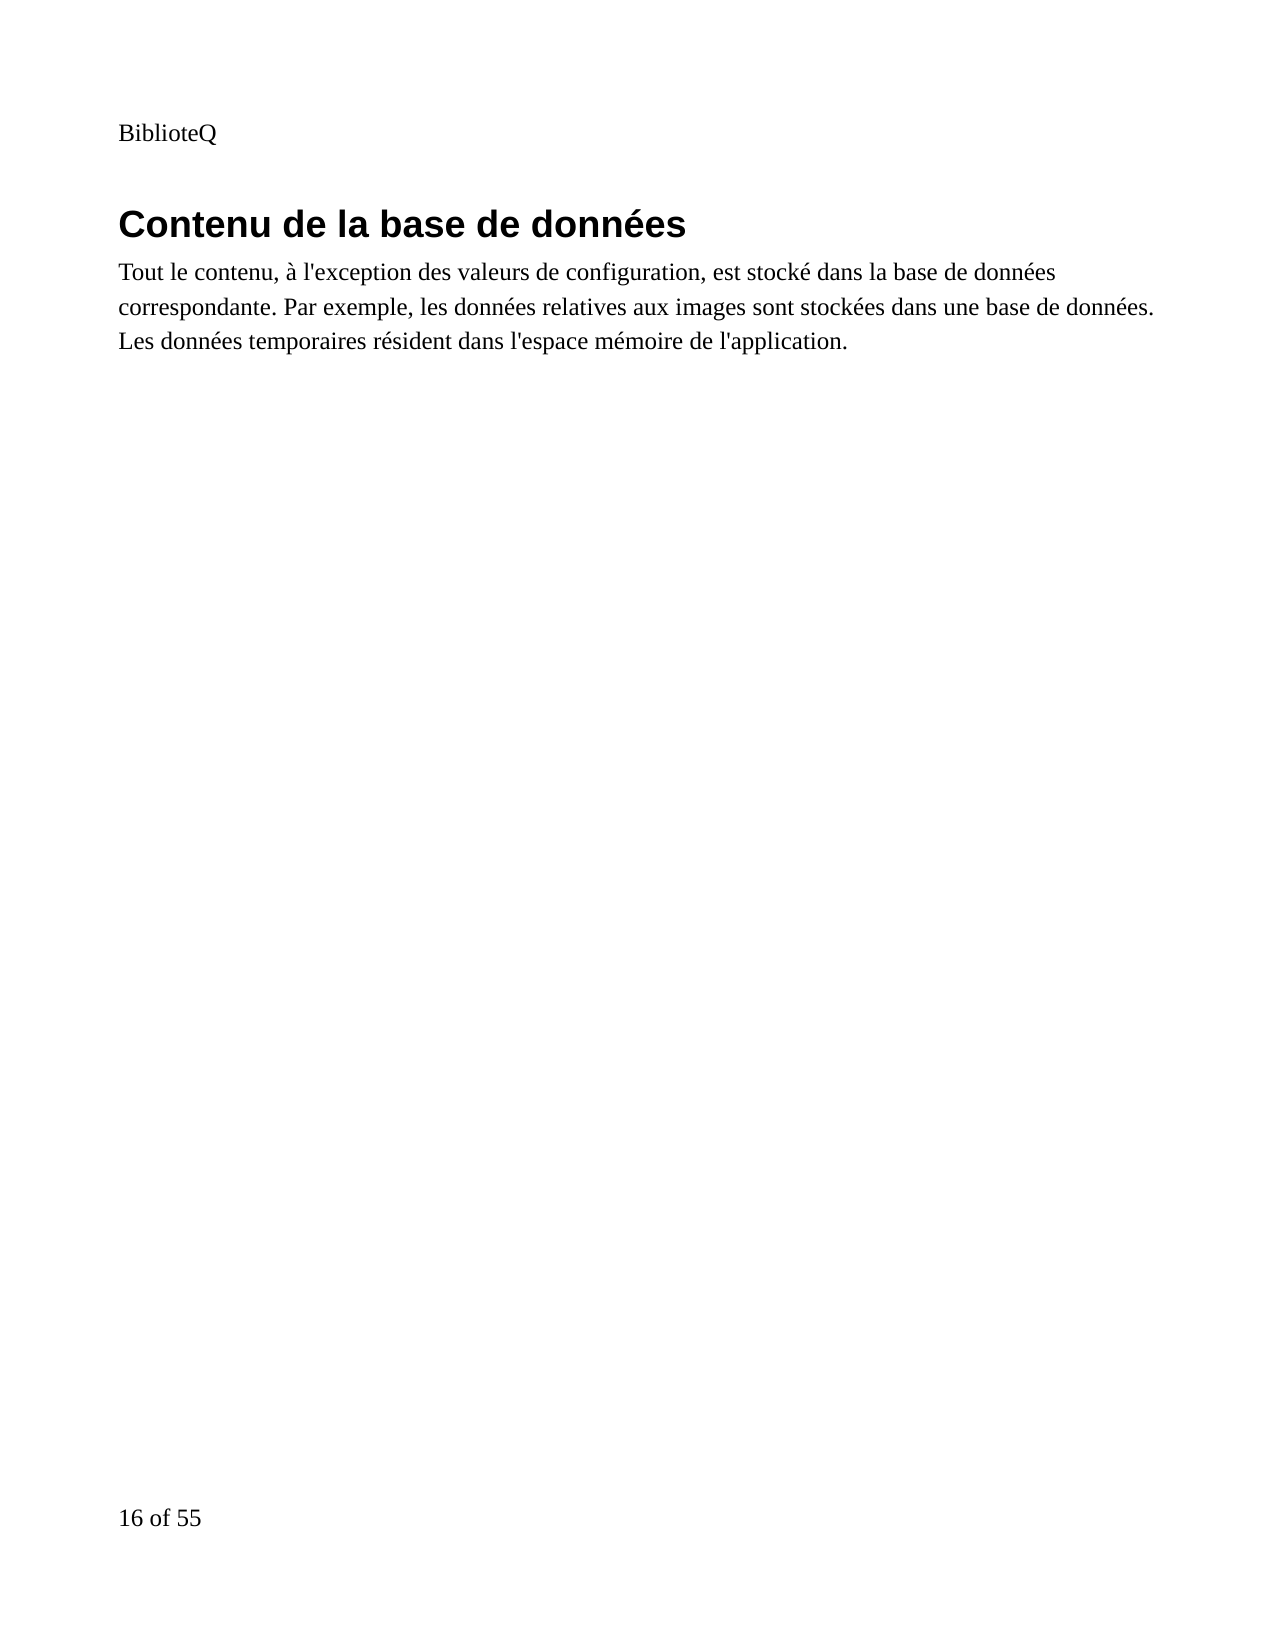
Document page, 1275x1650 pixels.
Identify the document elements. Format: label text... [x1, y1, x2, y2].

subtitle Contenu de la base de données [118, 201, 1157, 245]
text Tout le contenu, à l'exception des valeurs de configuration, est stocké dans la base de données correspondante. Par exemple, les données relatives aux images sont stockées dans une base de données. Les données temporaires résident dans l'espace mémoire de l'application. [118, 257, 1157, 355]
